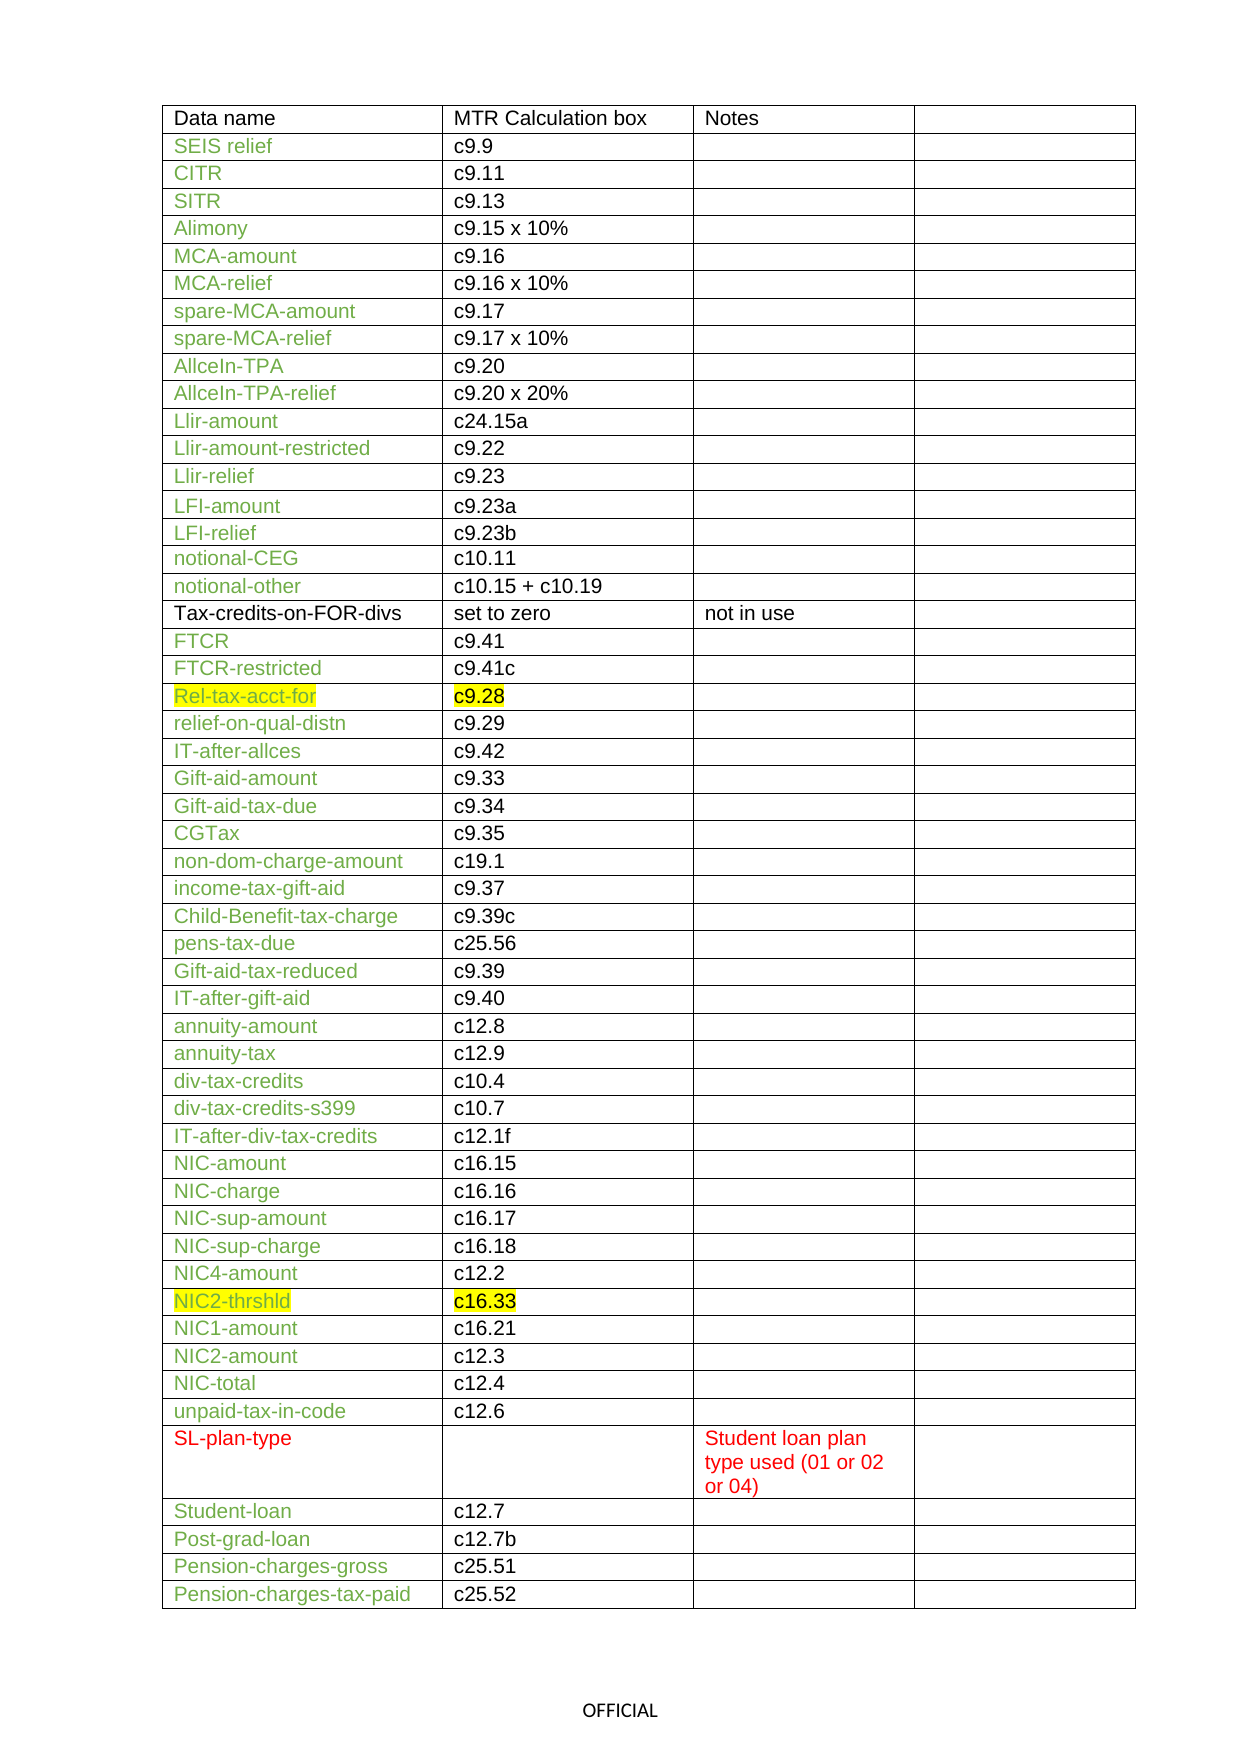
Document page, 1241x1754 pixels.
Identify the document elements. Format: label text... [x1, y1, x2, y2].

table_cell [694, 354, 914, 380]
table_cell c25.52 [443, 1581, 693, 1608]
table_cell [694, 244, 914, 270]
table_cell [694, 959, 914, 985]
table_cell [915, 354, 1135, 380]
table_cell spare-MCA-relief [163, 326, 442, 352]
table_cell c12.8 [443, 1014, 693, 1040]
table_cell [915, 299, 1135, 325]
table_cell c16.16 [443, 1179, 693, 1205]
table_cell [694, 1526, 914, 1553]
table_cell [694, 1344, 914, 1370]
table_cell [915, 1206, 1135, 1232]
table_cell [694, 1124, 914, 1150]
table_header [915, 106, 1135, 132]
table_cell [915, 1581, 1135, 1608]
table_cell AllceIn-TPA [163, 354, 442, 380]
table_cell NIC-amount [163, 1151, 442, 1177]
table_cell [915, 739, 1135, 765]
table_cell c10.7 [443, 1096, 693, 1122]
table_cell [915, 134, 1135, 160]
table_cell [694, 711, 914, 737]
table_cell [694, 436, 914, 462]
table_cell [915, 1014, 1135, 1040]
table_cell annuity-tax [163, 1041, 442, 1067]
table_cell [694, 491, 914, 517]
table_cell c12.6 [443, 1399, 693, 1425]
table_cell c9.11 [443, 161, 693, 187]
table_cell [915, 849, 1135, 875]
table_cell c19.1 [443, 849, 693, 875]
table_cell [915, 711, 1135, 737]
table_cell [915, 574, 1135, 600]
table_cell Gift-aid-amount [163, 766, 442, 792]
table_cell [694, 656, 914, 682]
table_cell [694, 134, 914, 160]
table_cell relief-on-qual-distn [163, 711, 442, 737]
table_cell c25.56 [443, 931, 693, 957]
table_cell c9.9 [443, 134, 693, 160]
table_cell [915, 1041, 1135, 1067]
table_cell c10.4 [443, 1069, 693, 1095]
table_cell NIC2-thrshld [163, 1289, 442, 1315]
table_cell c12.9 [443, 1041, 693, 1067]
table_cell [915, 1554, 1135, 1580]
table_cell [915, 684, 1135, 710]
table_cell c16.33 [443, 1289, 693, 1315]
table_cell [915, 491, 1135, 517]
table_cell NIC2-amount [163, 1344, 442, 1370]
table_cell [694, 189, 914, 215]
table_cell [915, 1124, 1135, 1150]
table_cell [915, 1399, 1135, 1425]
table_cell [915, 409, 1135, 435]
table_cell AllceIn-TPA-relief [163, 381, 442, 407]
table_cell c12.3 [443, 1344, 693, 1370]
table_cell CITR [163, 161, 442, 187]
table_cell Tax-credits-on-FOR-divs [163, 601, 442, 627]
table_cell c9.13 [443, 189, 693, 215]
table_cell [694, 849, 914, 875]
table_cell [694, 161, 914, 187]
table_cell [694, 739, 914, 765]
table_cell [915, 904, 1135, 930]
table_cell c24.15a [443, 409, 693, 435]
table_cell c25.51 [443, 1554, 693, 1580]
table_cell spare-MCA-amount [163, 299, 442, 325]
table_cell [694, 1261, 914, 1287]
table_cell div-tax-credits-s399 [163, 1096, 442, 1122]
table_cell [915, 244, 1135, 270]
table_cell [694, 1179, 914, 1205]
table_cell [915, 381, 1135, 407]
table_cell NIC-sup-charge [163, 1234, 442, 1260]
table_cell Pension-charges-gross [163, 1554, 442, 1580]
table_cell c9.35 [443, 821, 693, 847]
table_cell [915, 464, 1135, 490]
table_cell c12.7 [443, 1499, 693, 1525]
table_cell [915, 629, 1135, 655]
table_cell [915, 519, 1135, 545]
table_cell c9.15 x 10% [443, 216, 693, 242]
table_cell [694, 381, 914, 407]
table_cell Alimony [163, 216, 442, 242]
table_cell [915, 1426, 1135, 1498]
table_cell [694, 1206, 914, 1232]
table_cell [694, 1316, 914, 1342]
table_cell [694, 1041, 914, 1067]
table_cell [694, 684, 914, 710]
table_cell MCA-relief [163, 271, 442, 297]
table_cell Llir-amount-restricted [163, 436, 442, 462]
table_cell [694, 1581, 914, 1608]
table_cell [694, 216, 914, 242]
table_cell [915, 436, 1135, 462]
table_cell [694, 464, 914, 490]
table_cell c16.18 [443, 1234, 693, 1260]
table_cell [694, 326, 914, 352]
table_cell Gift-aid-tax-reduced [163, 959, 442, 985]
table_cell [694, 546, 914, 572]
table_cell Llir-relief [163, 464, 442, 490]
table_cell [915, 931, 1135, 957]
table_cell NIC-charge [163, 1179, 442, 1205]
table_cell NIC-total [163, 1371, 442, 1397]
table_cell LFI-relief [163, 519, 442, 545]
table_cell [915, 794, 1135, 820]
table_cell c9.22 [443, 436, 693, 462]
table_cell NIC1-amount [163, 1316, 442, 1342]
table_cell [694, 821, 914, 847]
table_cell c9.41 [443, 629, 693, 655]
table_cell [694, 1069, 914, 1095]
table_cell [694, 574, 914, 600]
table_cell MCA-amount [163, 244, 442, 270]
table_cell SITR [163, 189, 442, 215]
table_cell [915, 1344, 1135, 1370]
table_cell c16.15 [443, 1151, 693, 1177]
table_cell [694, 931, 914, 957]
table_cell [915, 546, 1135, 572]
table_cell [915, 1526, 1135, 1553]
table_cell [915, 216, 1135, 242]
table_cell [915, 821, 1135, 847]
table_cell c9.17 x 10% [443, 326, 693, 352]
table_cell [915, 189, 1135, 215]
table_cell [694, 1151, 914, 1177]
table_cell c9.20 [443, 354, 693, 380]
table_cell Llir-amount [163, 409, 442, 435]
table_cell Student loan plan type used (01 or 02 or 04) [694, 1426, 914, 1498]
table_header MTR Calculation box [443, 106, 693, 132]
table_cell c9.20 x 20% [443, 381, 693, 407]
table_cell notional-other [163, 574, 442, 600]
table_cell Gift-aid-tax-due [163, 794, 442, 820]
table_cell SEIS relief [163, 134, 442, 160]
table_cell [915, 161, 1135, 187]
table_cell c9.23 [443, 464, 693, 490]
table_cell [694, 1096, 914, 1122]
table_cell [694, 1499, 914, 1525]
table_cell annuity-amount [163, 1014, 442, 1040]
table_cell c9.39 [443, 959, 693, 985]
table_cell [694, 1371, 914, 1397]
table_cell notional-CEG [163, 546, 442, 572]
table_cell IT-after-gift-aid [163, 986, 442, 1012]
table_cell Post-grad-loan [163, 1526, 442, 1553]
table_cell [915, 1151, 1135, 1177]
table_cell [915, 1179, 1135, 1205]
table_cell c9.23a [443, 491, 693, 517]
table_cell [915, 1289, 1135, 1315]
table_cell [915, 601, 1135, 627]
table_cell Pension-charges-tax-paid [163, 1581, 442, 1608]
table_cell c9.42 [443, 739, 693, 765]
table_cell unpaid-tax-in-code [163, 1399, 442, 1425]
table_cell c9.23b [443, 519, 693, 545]
table_cell c9.39c [443, 904, 693, 930]
table_cell [915, 1316, 1135, 1342]
table_cell c9.37 [443, 876, 693, 902]
table_cell [694, 519, 914, 545]
table_cell [694, 876, 914, 902]
table_cell c9.40 [443, 986, 693, 1012]
table_cell [694, 1289, 914, 1315]
table_cell [915, 986, 1135, 1012]
table_cell IT-after-allces [163, 739, 442, 765]
table_cell IT-after-div-tax-credits [163, 1124, 442, 1150]
table_cell [694, 629, 914, 655]
table_cell [694, 1234, 914, 1260]
table_cell SL-plan-type [163, 1426, 442, 1498]
table_cell CGTax [163, 821, 442, 847]
table_cell set to zero [443, 601, 693, 627]
table_cell [694, 794, 914, 820]
table_cell [915, 656, 1135, 682]
table_cell div-tax-credits [163, 1069, 442, 1095]
table_cell non-dom-charge-amount [163, 849, 442, 875]
table_cell c12.1f [443, 1124, 693, 1150]
table_cell [694, 766, 914, 792]
table_cell c12.7b [443, 1526, 693, 1553]
table_cell c9.16 [443, 244, 693, 270]
table_header Data name [163, 106, 442, 132]
table_cell c12.2 [443, 1261, 693, 1287]
table_cell c10.15 + c10.19 [443, 574, 693, 600]
table_cell [915, 1499, 1135, 1525]
table_cell Rel-tax-acct-for [163, 684, 442, 710]
table_cell pens-tax-due [163, 931, 442, 957]
table_cell LFI-amount [163, 491, 442, 517]
table_cell [915, 1096, 1135, 1122]
table_cell c10.11 [443, 546, 693, 572]
table_cell [915, 766, 1135, 792]
table_cell [915, 1234, 1135, 1260]
table_cell c9.41c [443, 656, 693, 682]
table_cell c9.16 x 10% [443, 271, 693, 297]
table_cell [694, 904, 914, 930]
table_cell c9.29 [443, 711, 693, 737]
table_cell [915, 959, 1135, 985]
table_cell [694, 1554, 914, 1580]
table_cell [694, 299, 914, 325]
table_cell [694, 1399, 914, 1425]
table_cell income-tax-gift-aid [163, 876, 442, 902]
table_cell not in use [694, 601, 914, 627]
table_cell c16.17 [443, 1206, 693, 1232]
table_cell [694, 1014, 914, 1040]
table_cell Student-loan [163, 1499, 442, 1525]
table_cell c16.21 [443, 1316, 693, 1342]
table_cell Child-Benefit-tax-charge [163, 904, 442, 930]
table_header Notes [694, 106, 914, 132]
table_cell [915, 326, 1135, 352]
table_cell c9.34 [443, 794, 693, 820]
table_cell c9.28 [443, 684, 693, 710]
table_cell NIC4-amount [163, 1261, 442, 1287]
table_cell [915, 1371, 1135, 1397]
table_cell [915, 876, 1135, 902]
table_cell c9.33 [443, 766, 693, 792]
table_cell [443, 1426, 693, 1498]
table_cell [694, 986, 914, 1012]
table_cell [694, 409, 914, 435]
table_cell c12.4 [443, 1371, 693, 1397]
table_cell FTCR [163, 629, 442, 655]
table_cell FTCR-restricted [163, 656, 442, 682]
table_cell [915, 271, 1135, 297]
table_cell NIC-sup-amount [163, 1206, 442, 1232]
table_cell [915, 1261, 1135, 1287]
table_cell [694, 271, 914, 297]
table_cell c9.17 [443, 299, 693, 325]
table_cell [915, 1069, 1135, 1095]
